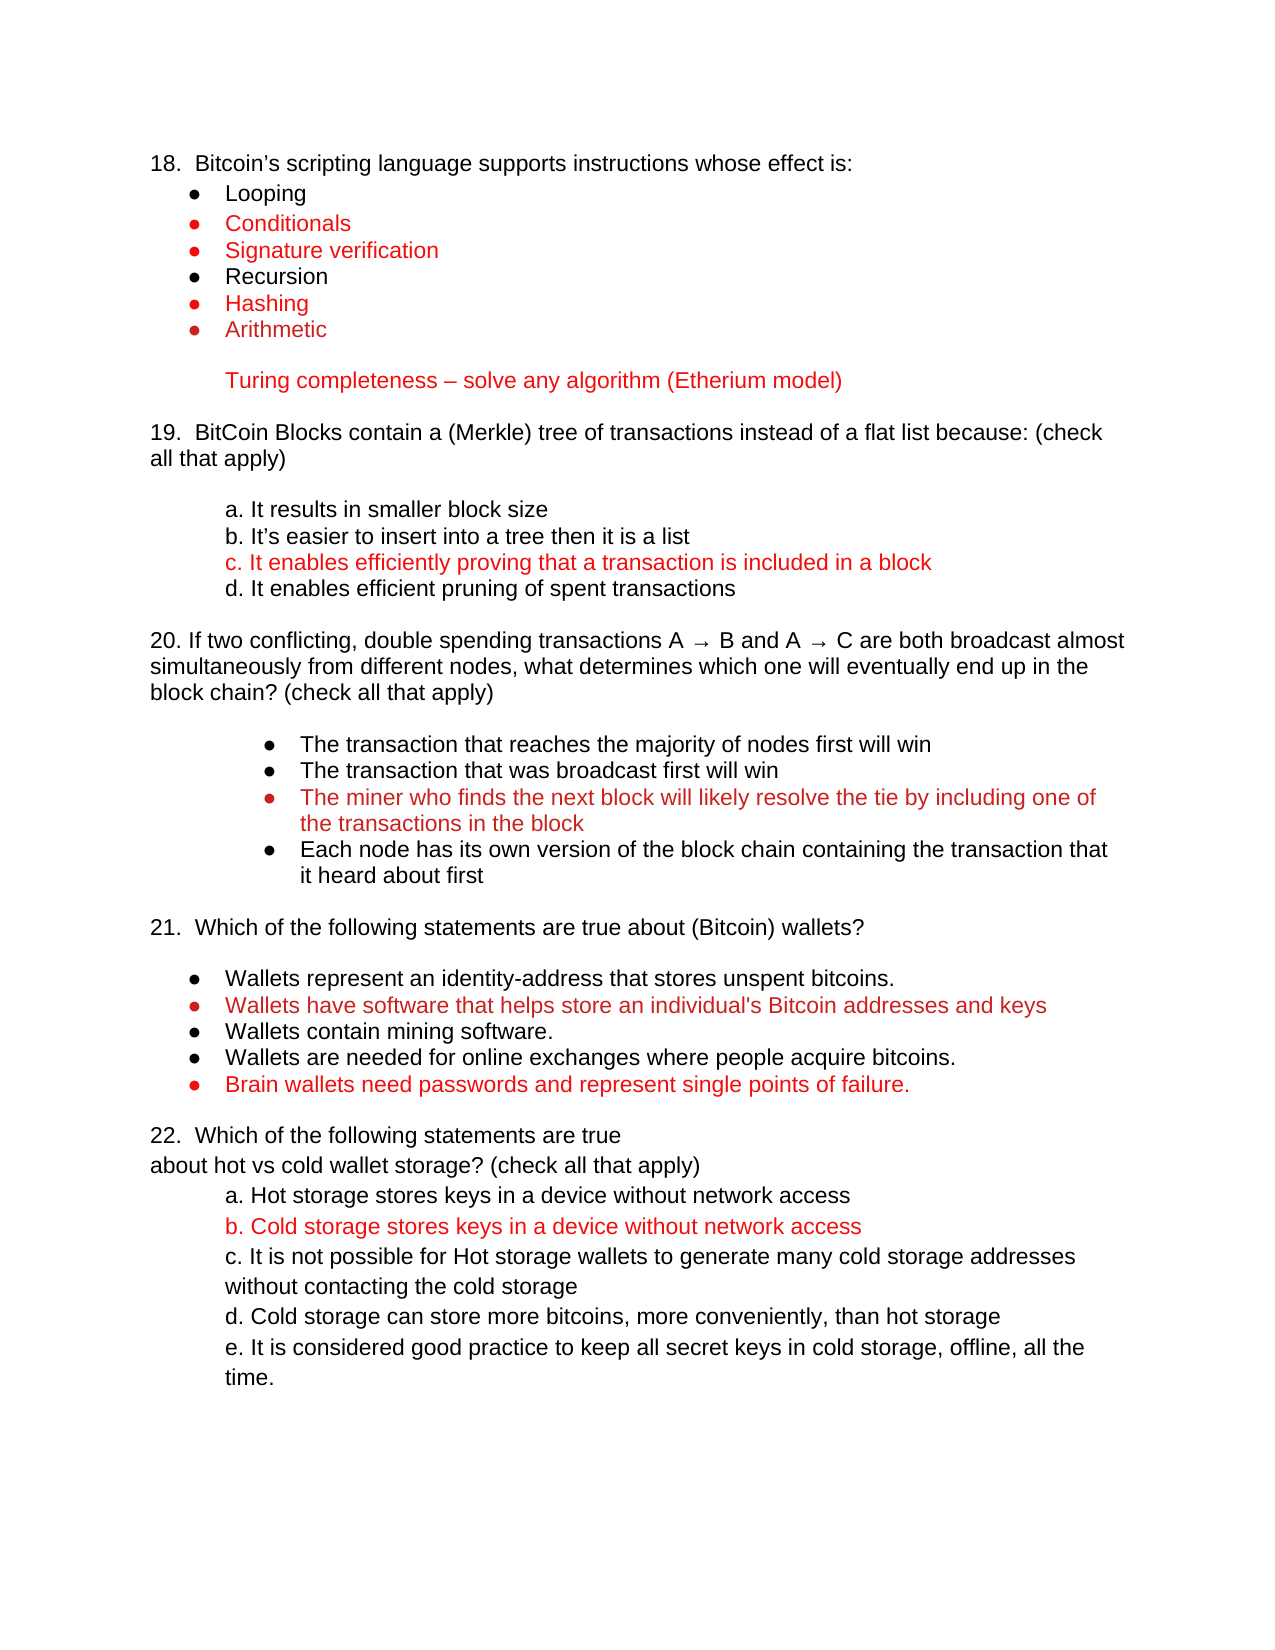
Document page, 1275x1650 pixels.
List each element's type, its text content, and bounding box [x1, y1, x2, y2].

text d. It enables efficient pruning of spent transactions [225, 575, 1125, 602]
text a. Hot storage stores keys in a device without network access [225, 1182, 1125, 1209]
list Signature verification [187, 237, 1125, 263]
list Conditionals [187, 210, 1125, 237]
text a. It results in smaller block size [225, 496, 1125, 523]
list The miner who finds the next block will likely resolve the tie by including one of the transactions in the block [262, 783, 1125, 836]
text 22. Which of the following statements are true [150, 1122, 1125, 1148]
text b. Cold storage stores keys in a device without network access [225, 1213, 1125, 1239]
list Wallets have software that helps store an individual's Bitcoin addresses and keys [187, 992, 1125, 1018]
list The transaction that was broadcast first will win [262, 757, 1125, 783]
text d. Cold storage can store more bitcoins, more conveniently, than hot storage [225, 1303, 1125, 1329]
list Wallets are needed for online exchanges where people acquire bitcoins. [187, 1044, 1125, 1071]
text 20. If two conflicting, double spending transactions A → B and A → C are both broadcast almost simultaneously from different nodes, what determines which one will eventually end up in the block chain? (check all that apply) [150, 627, 1125, 706]
list Brain wallets need passwords and represent single points of failure. [187, 1071, 1125, 1097]
list Wallets contain mining software. [187, 1018, 1125, 1044]
text 21. Which of the following statements are true about (Bitcoin) wallets? [150, 914, 1125, 940]
list Hashing [187, 289, 1125, 316]
list Turing completeness – solve any algorithm (Etherium model) [187, 367, 1125, 393]
text 19. BitCoin Blocks contain a (Merkle) tree of transactions instead of a flat list because: (check all that apply) [150, 418, 1125, 471]
text c. It enables efficiently proving that a transaction is included in a block [225, 549, 1125, 575]
text e. It is considered good practice to keep all secret keys in cold storage, offline, all the time. [225, 1333, 1125, 1390]
list Looping [187, 180, 1125, 207]
list Wallets represent an identity-address that stores unspent bitcoins. [187, 965, 1125, 992]
text b. It’s easier to insert into a tree then it is a list [225, 523, 1125, 549]
text c. It is not possible for Hot storage wallets to generate many cold storage addresses without contacting the cold storage [225, 1243, 1125, 1299]
list Arithmetic [187, 316, 1125, 342]
text about hot vs cold wallet storage? (check all that apply) [150, 1152, 1125, 1178]
list Recursion [187, 263, 1125, 289]
text 18. Bitcoin’s scripting language supports instructions whose effect is: [150, 150, 1125, 176]
list Each node has its own version of the block chain containing the transaction that it heard about first [262, 836, 1125, 889]
list The transaction that reaches the majority of nodes first will win [262, 731, 1125, 757]
